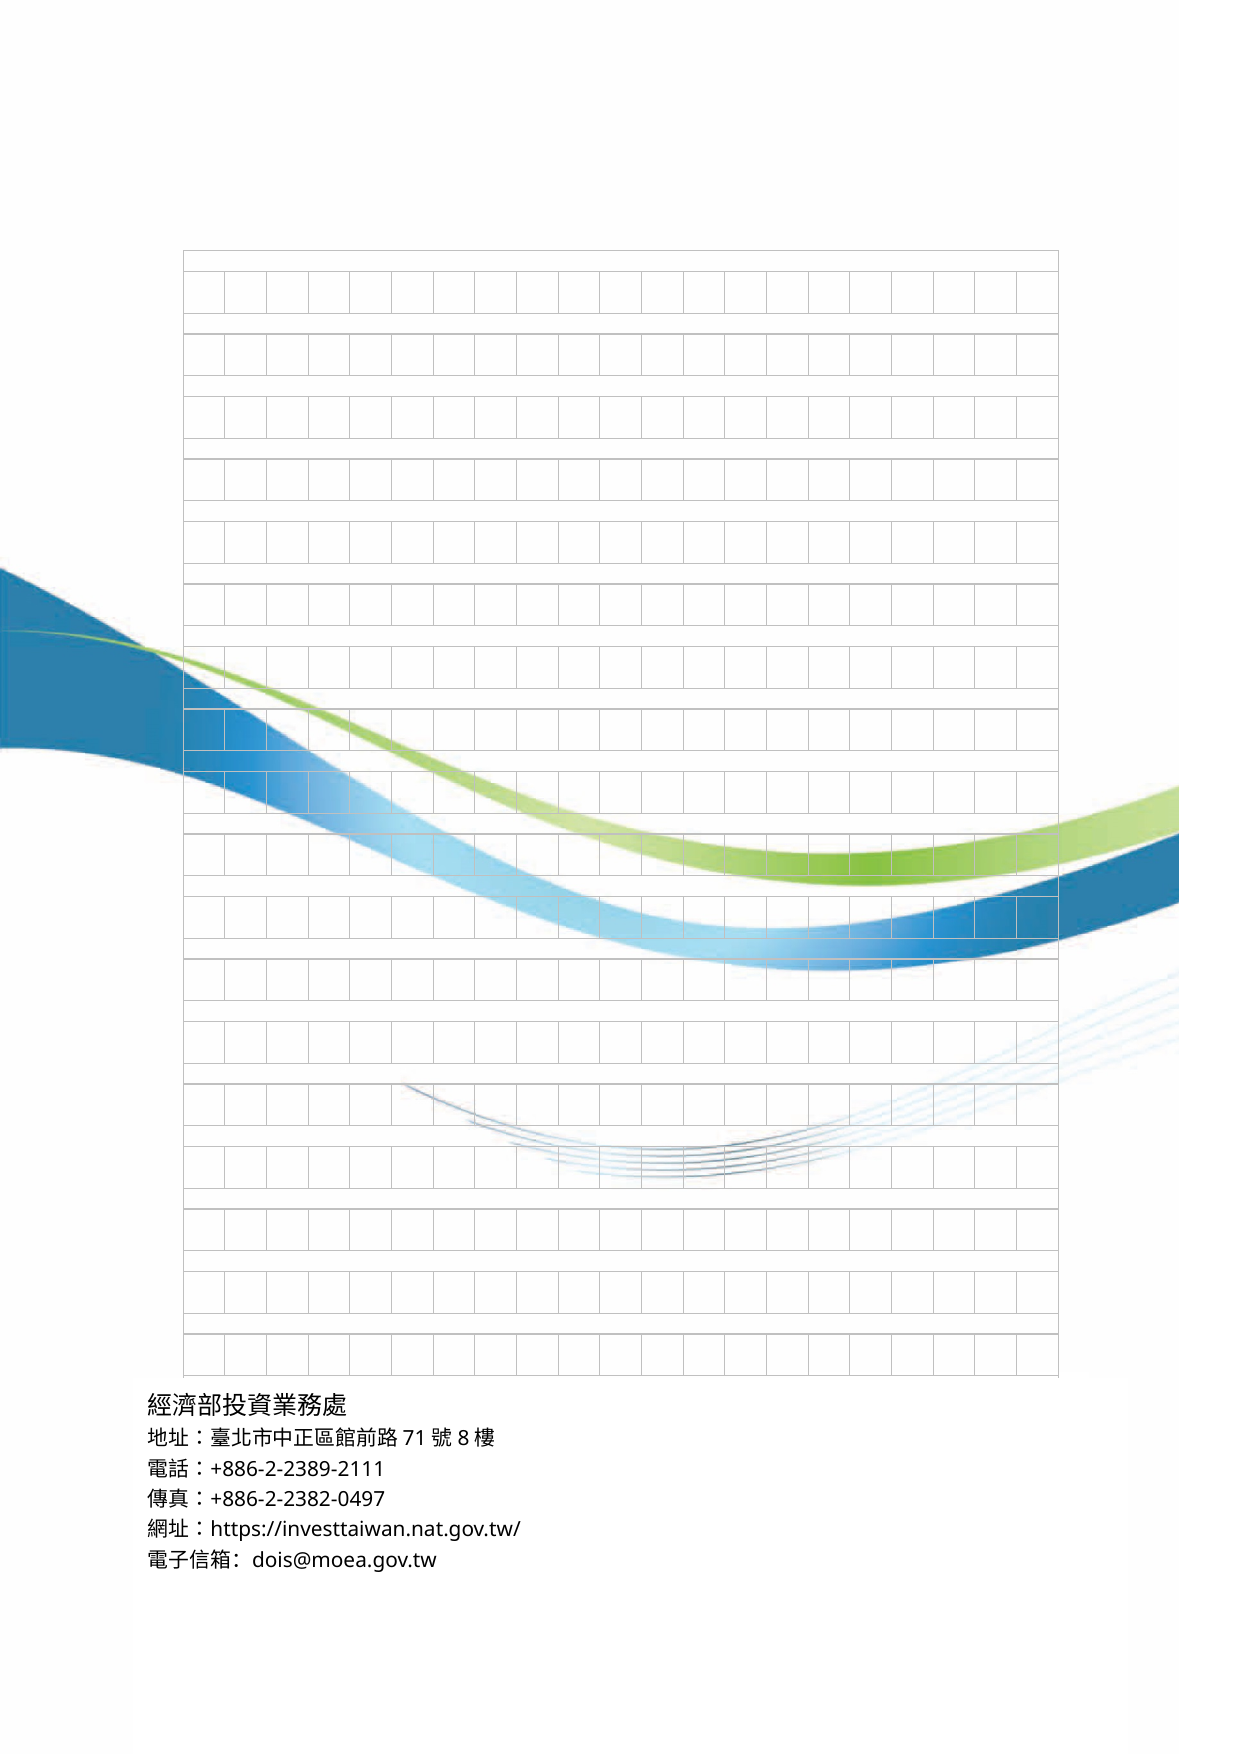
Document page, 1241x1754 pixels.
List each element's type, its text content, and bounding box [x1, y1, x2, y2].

picture [684, 772, 724, 813]
picture [267, 335, 308, 375]
picture [350, 897, 391, 938]
picture [475, 335, 516, 375]
picture [517, 585, 558, 625]
picture [225, 772, 266, 813]
picture [809, 1147, 849, 1188]
picture [934, 647, 974, 688]
picture [267, 1210, 308, 1250]
picture [392, 272, 433, 313]
picture [975, 1210, 1016, 1250]
picture [267, 272, 308, 313]
picture [725, 1022, 766, 1063]
picture [725, 1085, 766, 1125]
picture [309, 1085, 349, 1125]
picture [350, 647, 391, 688]
picture [475, 460, 516, 500]
picture [434, 522, 474, 563]
picture [1017, 335, 1058, 375]
text 網址：https://investtaiwan.nat.gov.tw/ [148, 1513, 1113, 1543]
picture [184, 335, 224, 375]
picture [434, 397, 474, 438]
picture [184, 689, 1058, 708]
picture [309, 1335, 349, 1375]
picture [725, 960, 766, 1000]
picture [559, 835, 599, 875]
picture [225, 647, 266, 688]
picture [975, 647, 1016, 688]
picture [767, 710, 808, 750]
picture [517, 1147, 558, 1188]
picture [434, 585, 474, 625]
picture [559, 1085, 599, 1125]
picture [934, 522, 974, 563]
picture [392, 585, 433, 625]
picture [809, 772, 849, 813]
picture [184, 314, 1058, 333]
picture [934, 272, 974, 313]
picture [559, 522, 599, 563]
picture [684, 335, 724, 375]
picture [934, 585, 974, 625]
picture [517, 647, 558, 688]
picture [434, 647, 474, 688]
picture [600, 1272, 641, 1313]
picture [267, 1147, 308, 1188]
picture [892, 835, 933, 875]
picture [267, 522, 308, 563]
picture [725, 647, 766, 688]
picture [850, 1335, 891, 1375]
picture [684, 1085, 724, 1125]
picture [684, 460, 724, 500]
picture [559, 1022, 599, 1063]
picture [684, 397, 724, 438]
picture [267, 585, 308, 625]
picture [850, 585, 891, 625]
picture [225, 835, 266, 875]
picture [350, 772, 391, 813]
picture [392, 710, 433, 750]
picture [892, 1210, 933, 1250]
picture [975, 335, 1016, 375]
picture [225, 1335, 266, 1375]
picture [225, 897, 266, 938]
picture [767, 1147, 808, 1188]
picture [642, 897, 683, 938]
picture [392, 1272, 433, 1313]
picture [475, 710, 516, 750]
picture [350, 960, 391, 1000]
picture [809, 272, 849, 313]
picture [850, 397, 891, 438]
picture [725, 522, 766, 563]
picture [1017, 1335, 1058, 1375]
picture [600, 710, 641, 750]
picture [475, 772, 516, 813]
picture [225, 460, 266, 500]
picture [642, 272, 683, 313]
picture [184, 1085, 224, 1125]
picture [225, 522, 266, 563]
picture [1017, 1210, 1058, 1250]
picture [892, 335, 933, 375]
picture [600, 585, 641, 625]
picture [392, 772, 433, 813]
picture [267, 1335, 308, 1375]
picture [225, 1022, 266, 1063]
picture [559, 397, 599, 438]
picture [725, 397, 766, 438]
picture [350, 1272, 391, 1313]
picture [642, 522, 683, 563]
picture [892, 1335, 933, 1375]
picture [809, 1272, 849, 1313]
picture [892, 710, 933, 750]
picture [475, 647, 516, 688]
picture [184, 1022, 224, 1063]
picture [934, 397, 974, 438]
picture [225, 585, 266, 625]
picture [975, 1147, 1016, 1188]
picture [559, 1210, 599, 1250]
picture [1017, 960, 1058, 1000]
picture [559, 335, 599, 375]
picture [475, 1272, 516, 1313]
picture [184, 1064, 1058, 1083]
picture [184, 1314, 1058, 1333]
picture [267, 960, 308, 1000]
picture [892, 960, 933, 1000]
picture [600, 647, 641, 688]
picture [392, 960, 433, 1000]
picture [725, 1335, 766, 1375]
picture [1017, 897, 1058, 938]
picture [975, 460, 1016, 500]
picture [850, 647, 891, 688]
picture [309, 1022, 349, 1063]
picture [1017, 647, 1058, 688]
picture [559, 585, 599, 625]
picture [350, 460, 391, 500]
picture [934, 1335, 974, 1375]
picture [225, 335, 266, 375]
picture [684, 1335, 724, 1375]
picture [934, 960, 974, 1000]
picture [767, 397, 808, 438]
picture [225, 397, 266, 438]
picture [725, 1210, 766, 1250]
picture [184, 626, 1058, 646]
picture [559, 1335, 599, 1375]
picture [559, 710, 599, 750]
picture [934, 710, 974, 750]
picture [892, 585, 933, 625]
picture [225, 272, 266, 313]
picture [225, 1085, 266, 1125]
picture [475, 1147, 516, 1188]
picture [475, 897, 516, 938]
picture [434, 1147, 474, 1188]
picture [767, 647, 808, 688]
picture [975, 897, 1016, 938]
picture [392, 522, 433, 563]
picture [184, 939, 1058, 958]
picture [892, 522, 933, 563]
picture [475, 397, 516, 438]
picture [600, 835, 641, 875]
picture [642, 1085, 683, 1125]
picture [725, 710, 766, 750]
picture [809, 585, 849, 625]
picture [642, 960, 683, 1000]
picture [934, 772, 974, 813]
picture [642, 1147, 683, 1188]
picture [600, 460, 641, 500]
picture [350, 1085, 391, 1125]
picture [934, 835, 974, 875]
picture [392, 1335, 433, 1375]
picture [517, 1335, 558, 1375]
picture [309, 1210, 349, 1250]
picture [517, 522, 558, 563]
picture [392, 835, 433, 875]
picture [434, 1022, 474, 1063]
picture [725, 335, 766, 375]
picture [642, 1210, 683, 1250]
picture [0, 0, 1179, 1754]
picture [434, 1335, 474, 1375]
picture [892, 1022, 933, 1063]
picture [767, 897, 808, 938]
picture [184, 897, 224, 938]
picture [184, 1189, 1058, 1208]
picture [475, 1335, 516, 1375]
picture [309, 960, 349, 1000]
picture [350, 522, 391, 563]
picture [184, 647, 224, 688]
picture [309, 397, 349, 438]
picture [850, 272, 891, 313]
picture [475, 272, 516, 313]
picture [600, 1022, 641, 1063]
picture [517, 1085, 558, 1125]
picture [517, 835, 558, 875]
picture [184, 1272, 224, 1313]
picture [184, 585, 224, 625]
picture [600, 772, 641, 813]
picture [892, 1272, 933, 1313]
picture [309, 835, 349, 875]
picture [559, 460, 599, 500]
text 經濟部投資業務處 [148, 1385, 1113, 1422]
picture [434, 710, 474, 750]
picture [767, 1022, 808, 1063]
picture [392, 1210, 433, 1250]
text 電子信箱：dois@moea.gov.tw [148, 1543, 1113, 1573]
picture [850, 897, 891, 938]
picture [725, 897, 766, 938]
picture [517, 397, 558, 438]
picture [642, 397, 683, 438]
picture [642, 460, 683, 500]
picture [559, 647, 599, 688]
text 傳真：+886-2-2382-0497 [148, 1482, 1113, 1513]
picture [975, 1022, 1016, 1063]
picture [184, 1001, 1058, 1021]
picture [267, 1085, 308, 1125]
picture [642, 1022, 683, 1063]
picture [225, 1210, 266, 1250]
picture [642, 1335, 683, 1375]
picture [684, 272, 724, 313]
picture [392, 397, 433, 438]
picture [517, 960, 558, 1000]
picture [392, 460, 433, 500]
picture [975, 522, 1016, 563]
picture [184, 564, 1058, 583]
picture [725, 835, 766, 875]
picture [975, 397, 1016, 438]
picture [809, 835, 849, 875]
picture [892, 897, 933, 938]
picture [684, 960, 724, 1000]
picture [684, 897, 724, 938]
picture [934, 1147, 974, 1188]
picture [184, 1251, 1058, 1271]
picture [350, 835, 391, 875]
picture [309, 897, 349, 938]
picture [350, 710, 391, 750]
picture [934, 1210, 974, 1250]
picture [267, 835, 308, 875]
picture [642, 647, 683, 688]
picture [434, 960, 474, 1000]
picture [600, 272, 641, 313]
picture [267, 647, 308, 688]
picture [1017, 522, 1058, 563]
picture [975, 960, 1016, 1000]
picture [517, 1272, 558, 1313]
picture [892, 272, 933, 313]
picture [892, 460, 933, 500]
picture [434, 835, 474, 875]
picture [975, 585, 1016, 625]
picture [1017, 772, 1058, 813]
picture [850, 335, 891, 375]
picture [892, 1147, 933, 1188]
picture [642, 835, 683, 875]
picture [684, 1147, 724, 1188]
picture [767, 585, 808, 625]
picture [184, 439, 1058, 458]
picture [850, 460, 891, 500]
picture [850, 960, 891, 1000]
picture [517, 710, 558, 750]
picture [184, 772, 224, 813]
picture [767, 1335, 808, 1375]
picture [1017, 1147, 1058, 1188]
picture [725, 585, 766, 625]
picture [434, 897, 474, 938]
picture [434, 460, 474, 500]
picture [809, 1085, 849, 1125]
picture [600, 397, 641, 438]
picture [559, 272, 599, 313]
picture [1017, 710, 1058, 750]
picture [350, 1335, 391, 1375]
picture [809, 1022, 849, 1063]
picture [184, 522, 224, 563]
picture [350, 397, 391, 438]
picture [1017, 835, 1058, 875]
picture [850, 772, 891, 813]
picture [559, 897, 599, 938]
picture [350, 1147, 391, 1188]
picture [392, 1147, 433, 1188]
picture [392, 1085, 433, 1125]
picture [225, 710, 266, 750]
picture [809, 710, 849, 750]
picture [767, 1272, 808, 1313]
picture [309, 460, 349, 500]
picture [767, 272, 808, 313]
picture [517, 897, 558, 938]
picture [1017, 585, 1058, 625]
picture [392, 1022, 433, 1063]
picture [934, 897, 974, 938]
picture [684, 1272, 724, 1313]
picture [767, 460, 808, 500]
picture [184, 460, 224, 500]
picture [850, 710, 891, 750]
picture [892, 1085, 933, 1125]
picture [267, 772, 308, 813]
picture [809, 335, 849, 375]
picture [600, 960, 641, 1000]
picture [725, 1147, 766, 1188]
picture [475, 1210, 516, 1250]
picture [225, 960, 266, 1000]
picture [309, 585, 349, 625]
picture [600, 1210, 641, 1250]
picture [1017, 460, 1058, 500]
picture [475, 522, 516, 563]
picture [475, 835, 516, 875]
picture [934, 335, 974, 375]
picture [184, 1210, 224, 1250]
picture [184, 876, 1058, 896]
text 地址：臺北市中正區館前路 71 號 8 樓 [148, 1422, 1113, 1452]
picture [434, 272, 474, 313]
picture [434, 772, 474, 813]
picture [309, 710, 349, 750]
picture [642, 585, 683, 625]
picture [559, 772, 599, 813]
picture [684, 522, 724, 563]
picture [475, 960, 516, 1000]
picture [642, 772, 683, 813]
picture [517, 772, 558, 813]
picture [184, 1147, 224, 1188]
picture [309, 335, 349, 375]
picture [767, 522, 808, 563]
picture [934, 1272, 974, 1313]
picture [975, 272, 1016, 313]
picture [975, 710, 1016, 750]
picture [850, 835, 891, 875]
picture [642, 710, 683, 750]
picture [350, 1210, 391, 1250]
picture [350, 585, 391, 625]
picture [975, 1272, 1016, 1313]
picture [809, 960, 849, 1000]
picture [850, 1085, 891, 1125]
picture [434, 1085, 474, 1125]
picture [809, 397, 849, 438]
picture [975, 1085, 1016, 1125]
picture [809, 522, 849, 563]
picture [392, 897, 433, 938]
picture [684, 1210, 724, 1250]
picture [350, 1022, 391, 1063]
picture [850, 1147, 891, 1188]
picture [184, 272, 224, 313]
picture [434, 1210, 474, 1250]
picture [809, 647, 849, 688]
picture [559, 1272, 599, 1313]
picture [184, 501, 1058, 521]
picture [184, 960, 224, 1000]
picture [892, 397, 933, 438]
picture [267, 397, 308, 438]
picture [184, 814, 1058, 833]
picture [309, 647, 349, 688]
picture [767, 1085, 808, 1125]
picture [225, 1147, 266, 1188]
picture [267, 897, 308, 938]
picture [267, 1272, 308, 1313]
picture [225, 1272, 266, 1313]
picture [1017, 1022, 1058, 1063]
picture [809, 1335, 849, 1375]
picture [392, 647, 433, 688]
picture [517, 1210, 558, 1250]
picture [767, 835, 808, 875]
picture [434, 335, 474, 375]
picture [1017, 272, 1058, 313]
picture [850, 1022, 891, 1063]
picture [725, 460, 766, 500]
picture [684, 710, 724, 750]
picture [309, 772, 349, 813]
text 電話：+886-2-2389-2111 [148, 1452, 1113, 1482]
picture [309, 522, 349, 563]
picture [934, 460, 974, 500]
picture [934, 1085, 974, 1125]
picture [309, 1272, 349, 1313]
picture [559, 1147, 599, 1188]
picture [517, 272, 558, 313]
picture [642, 1272, 683, 1313]
picture [1017, 397, 1058, 438]
picture [350, 272, 391, 313]
picture [684, 1022, 724, 1063]
picture [975, 772, 1016, 813]
picture [267, 460, 308, 500]
picture [184, 1335, 224, 1375]
picture [975, 835, 1016, 875]
picture [767, 335, 808, 375]
picture [767, 772, 808, 813]
picture [1017, 1272, 1058, 1313]
picture [684, 647, 724, 688]
picture [184, 835, 224, 875]
picture [725, 272, 766, 313]
picture [725, 772, 766, 813]
picture [850, 1272, 891, 1313]
picture [600, 335, 641, 375]
picture [350, 335, 391, 375]
picture [184, 751, 1058, 771]
picture [475, 1085, 516, 1125]
picture [600, 897, 641, 938]
picture [184, 397, 224, 438]
picture [684, 585, 724, 625]
picture [392, 335, 433, 375]
picture [725, 1272, 766, 1313]
picture [975, 1335, 1016, 1375]
picture [184, 710, 224, 750]
picture [475, 585, 516, 625]
picture [642, 335, 683, 375]
picture [600, 522, 641, 563]
picture [475, 1022, 516, 1063]
picture [434, 1272, 474, 1313]
picture [517, 1022, 558, 1063]
picture [684, 835, 724, 875]
picture [809, 1210, 849, 1250]
picture [767, 960, 808, 1000]
picture [517, 460, 558, 500]
picture [600, 1085, 641, 1125]
picture [892, 772, 933, 813]
picture [184, 251, 1058, 271]
picture [600, 1335, 641, 1375]
picture [184, 376, 1058, 396]
picture [309, 272, 349, 313]
picture [517, 335, 558, 375]
picture [309, 1147, 349, 1188]
picture [184, 1126, 1058, 1146]
picture [850, 1210, 891, 1250]
picture [809, 897, 849, 938]
picture [267, 1022, 308, 1063]
picture [1017, 1085, 1058, 1125]
picture [559, 960, 599, 1000]
picture [892, 647, 933, 688]
picture [767, 1210, 808, 1250]
picture [934, 1022, 974, 1063]
picture [850, 522, 891, 563]
picture [600, 1147, 641, 1188]
picture [809, 460, 849, 500]
picture [267, 710, 308, 750]
